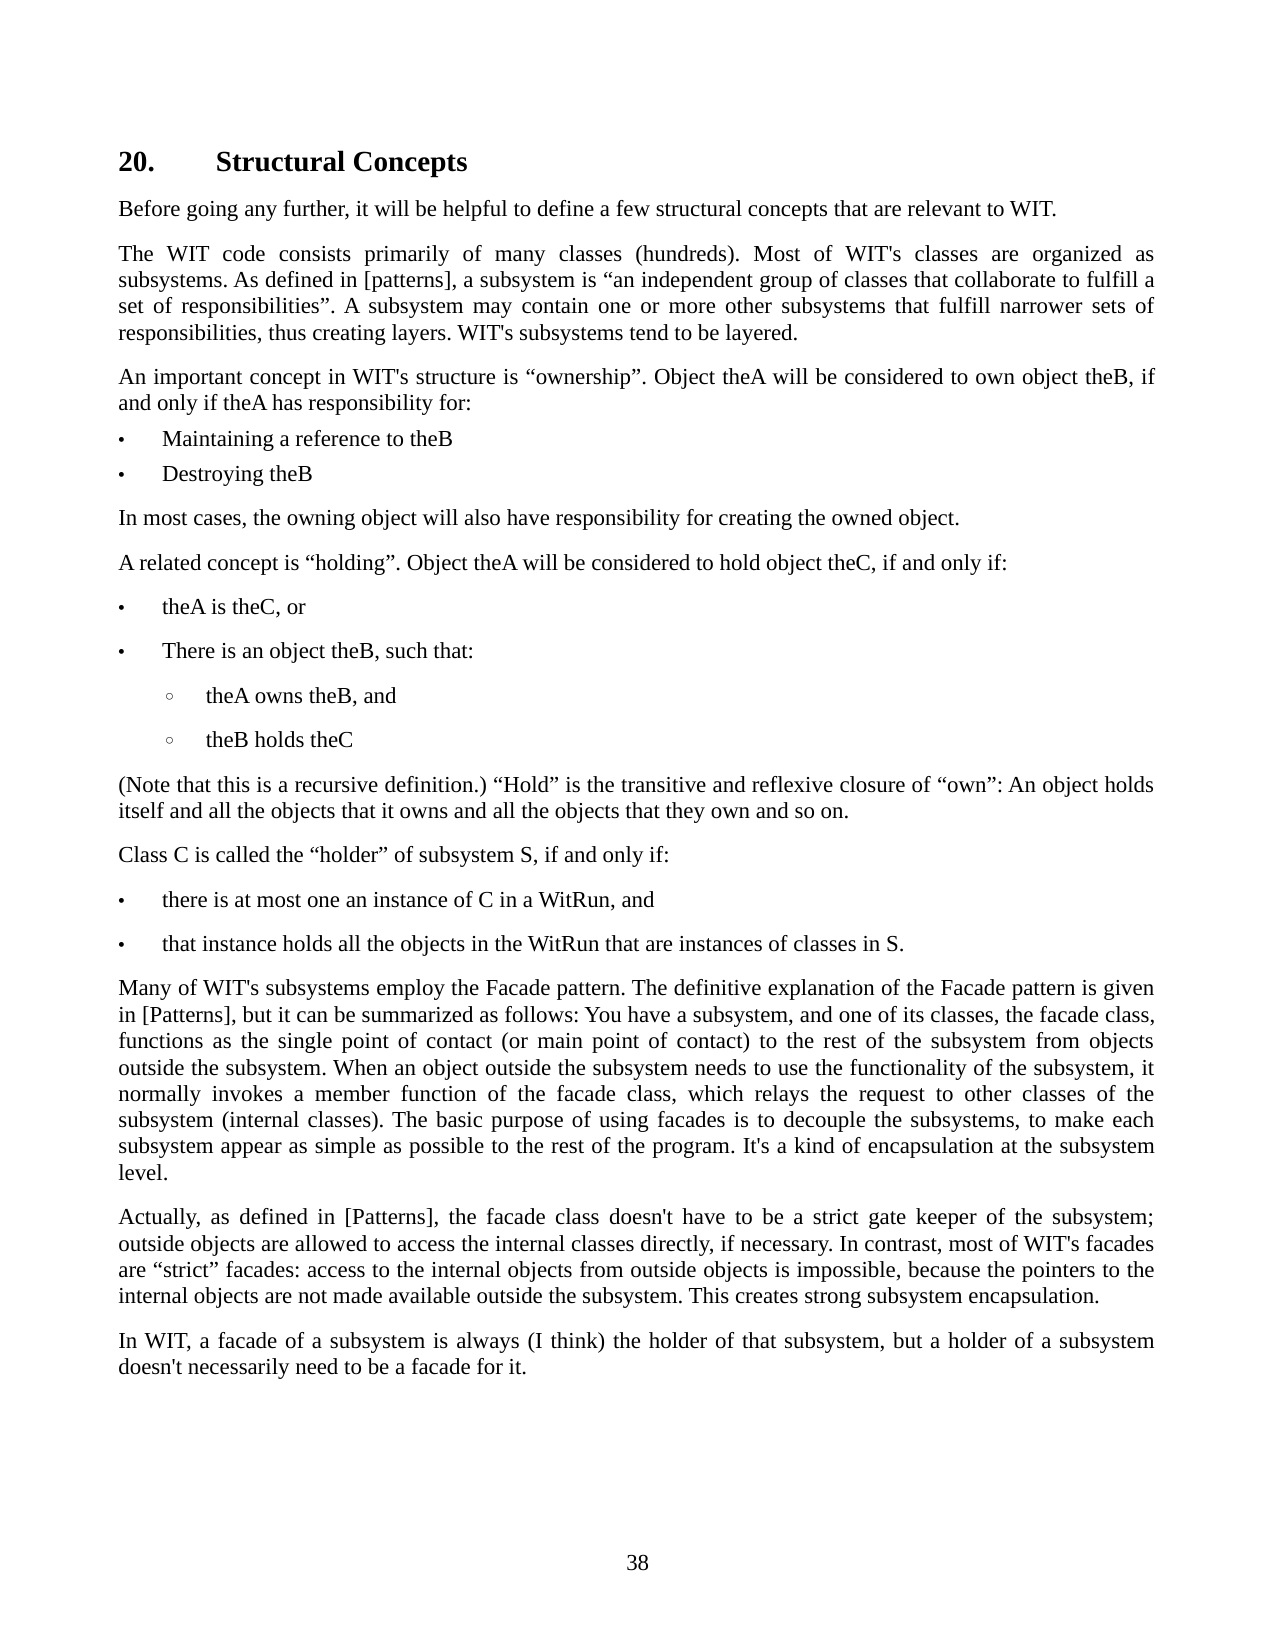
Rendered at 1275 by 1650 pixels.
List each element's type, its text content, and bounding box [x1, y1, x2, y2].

text Many of WIT's subsystems employ the Facade pattern. The definitive explanation of the Facade pattern is given in [Patterns], but it can be summarized as follows: You have a subsystem, and one of its classes, the facade class, functions as the single point of contact (or main point of contact) to the rest of the subsystem from objects outside the subsystem. When an object outside the subsystem needs to use the functionality of the subsystem, it normally invokes a member function of the facade class, which relays the request to other classes of the subsystem (internal classes). The basic purpose of using facades is to decouple the subsystems, to make each subsystem appear as simple as possible to the rest of the program. It's a kind of encapsulation at the subsystem level. [118, 974, 1157, 1185]
text Before going any further, it will be helpful to define a few structural concepts that are relevant to WIT. [118, 195, 1157, 222]
list Destroying theB [118, 460, 1157, 486]
text In WIT, a facade of a subsystem is always (I think) the holder of that subsystem, but a holder of a subsystem doesn't necessarily need to be a facade for it. [118, 1327, 1157, 1379]
text (Note that this is a recursive definition.) “Hold” is the transitive and reflexive closure of “own”: An object holds itself and all the objects that it owns and all the objects that they own and so on. [118, 771, 1157, 823]
text An important concept in WIT's structure is “ownership”. Object theA will be considered to own object theB, if and only if theA has responsibility for: [118, 363, 1157, 416]
text Class C is called the “holder” of subsystem S, if and only if: [118, 841, 1157, 868]
list there is at most one an instance of C in a WitRun, and [118, 886, 1157, 912]
list There is an object theB, such that: [118, 637, 1157, 664]
list theA is theC, or [118, 593, 1157, 619]
text Actually, as defined in [Patterns], the facade class doesn't have to be a strict gate keeper of the subsystem; outside objects are allowed to access the internal classes directly, if necessary. In contrast, most of WIT's facades are “strict” facades: access to the internal objects from outside objects is impossible, because the pointers to the internal objects are not made available outside the subsystem. This creates strong subsystem encapsulation. [118, 1203, 1157, 1309]
subtitle Structural Concepts [118, 144, 1157, 177]
text A related concept is “holding”. Object theA will be considered to hold object theC, if and only if: [118, 549, 1157, 575]
list that instance holds all the objects in the WitRun that are instances of classes in S. [118, 930, 1157, 956]
list Maintaining a reference to theB [118, 425, 1157, 451]
list theB holds theC [162, 726, 1157, 753]
text In most cases, the owning object will also have responsibility for creating the owned object. [118, 504, 1157, 531]
list theA owns theB, and [162, 682, 1157, 708]
text The WIT code consists primarily of many classes (hundreds). Most of WIT's classes are organized as subsystems. As defined in [patterns], a subsystem is “an independent group of classes that collaborate to fulfill a set of responsibilities”. A subsystem may contain one or more other subsystems that fulfill narrower sets of responsibilities, thus creating layers. WIT's subsystems tend to be layered. [118, 239, 1157, 345]
